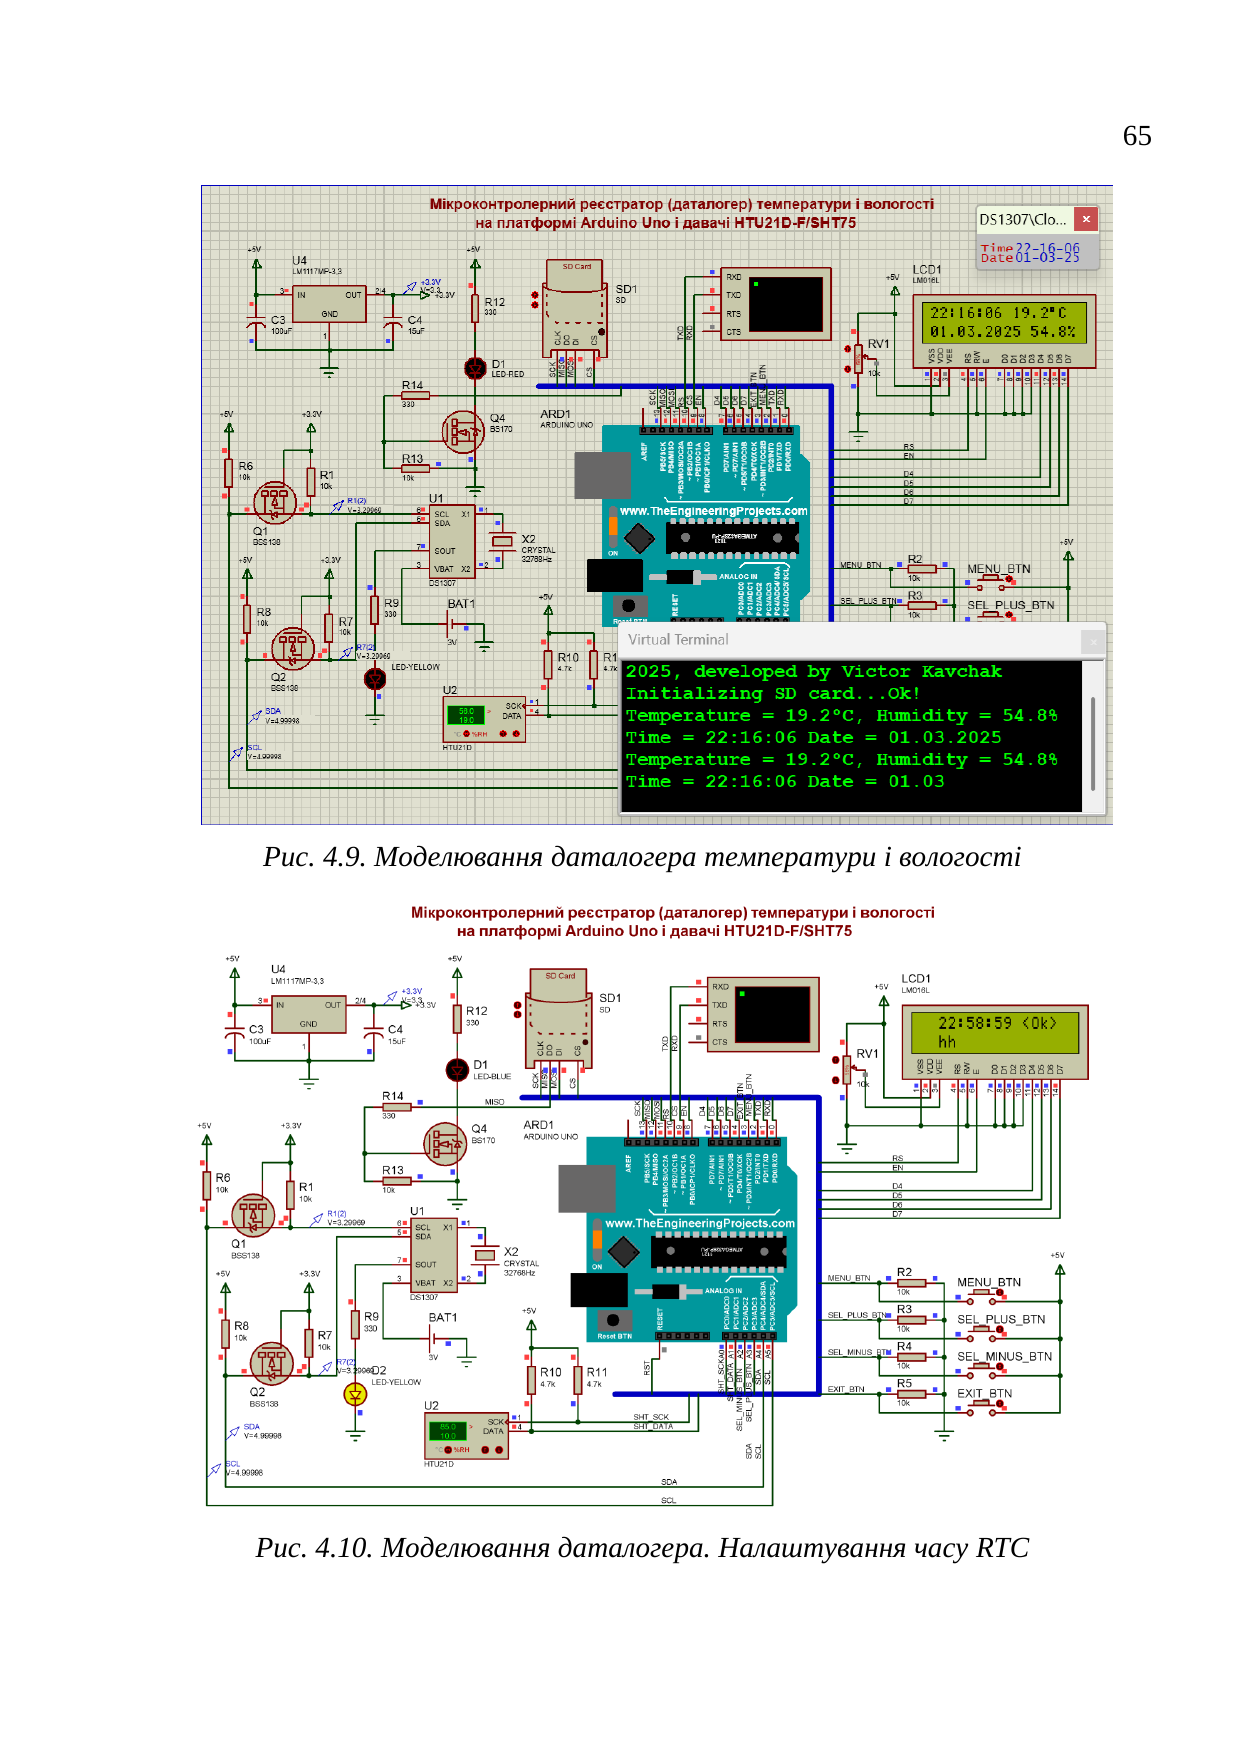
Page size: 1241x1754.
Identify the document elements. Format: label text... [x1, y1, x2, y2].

picture [174, 889, 1111, 1514]
text Рис. 4.10. Моделювання даталогера. Налаштування часу RTC [133, 1530, 1152, 1564]
text Рис. 4.9. Моделювання даталогера температури і вологості [133, 839, 1152, 872]
picture [201, 185, 1113, 825]
